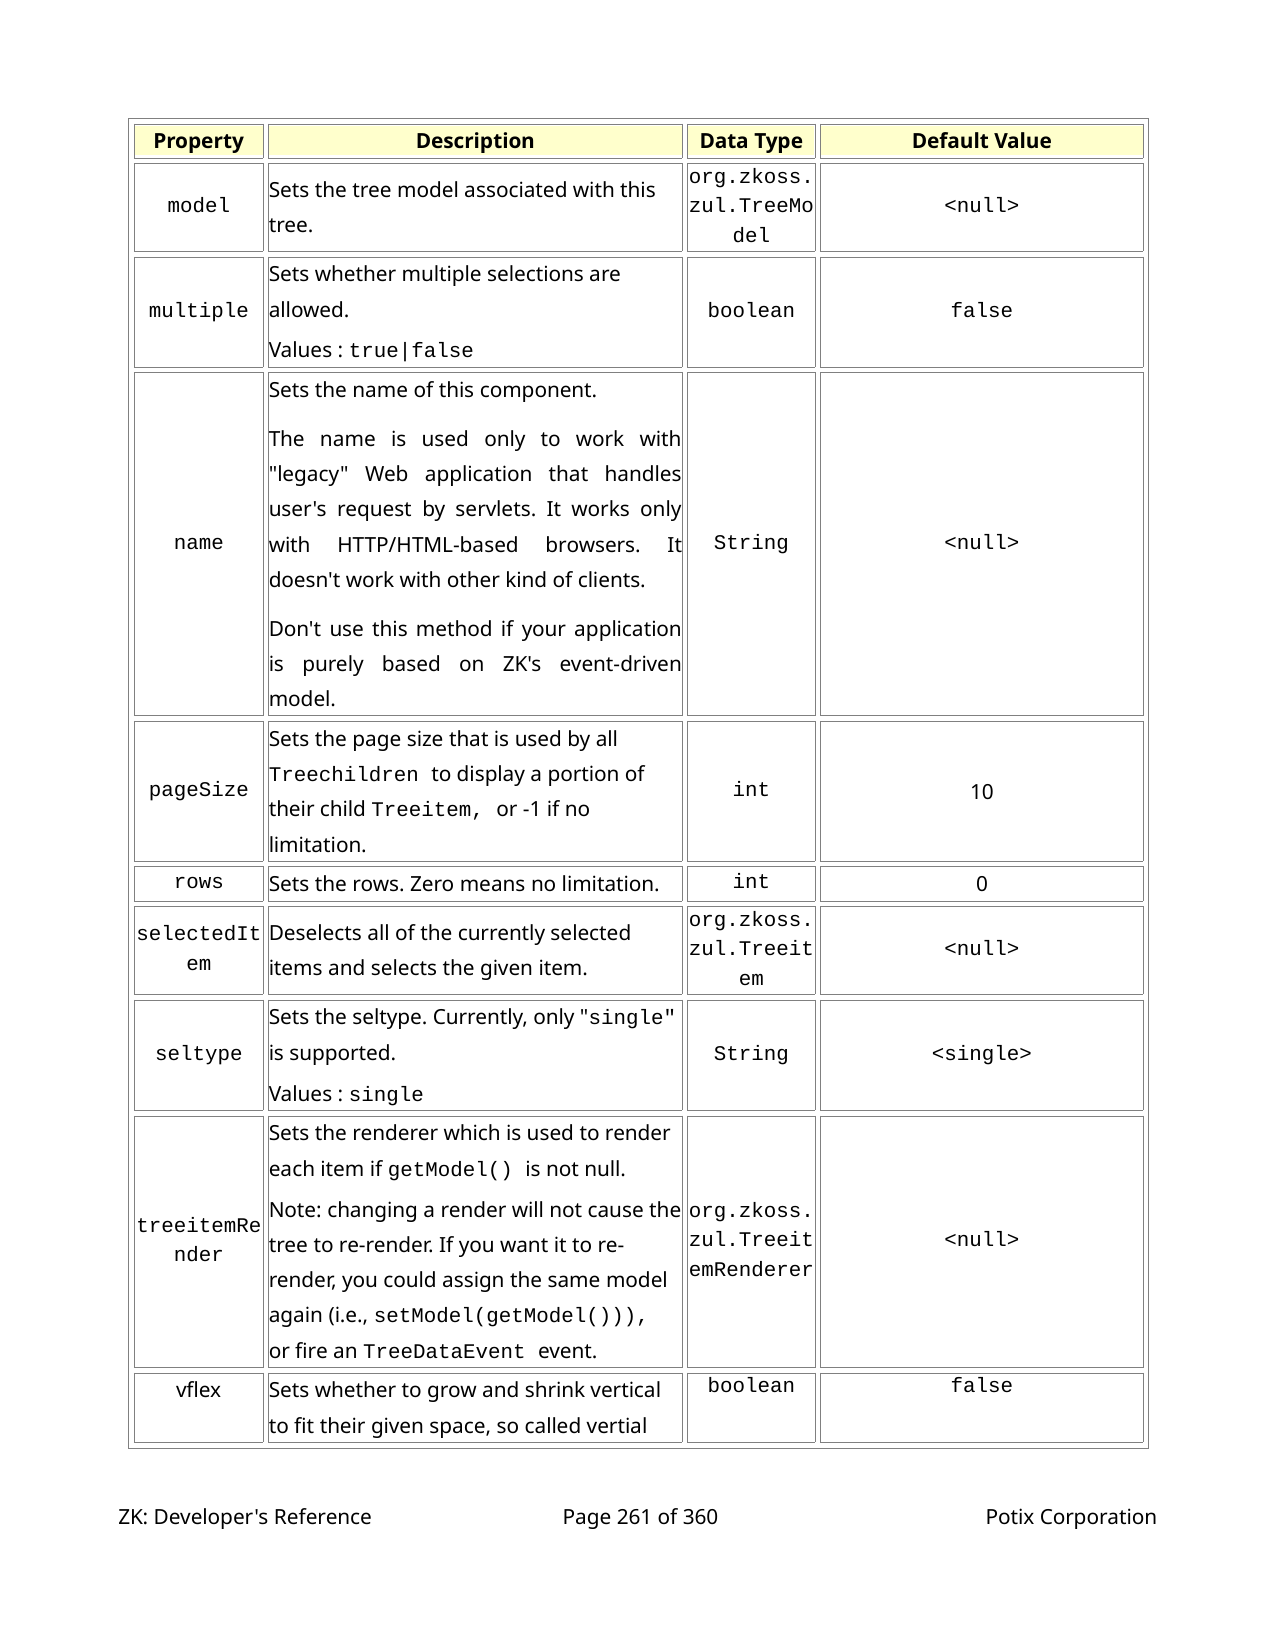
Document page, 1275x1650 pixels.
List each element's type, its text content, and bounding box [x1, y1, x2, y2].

table_header Property [131, 119, 266, 158]
table_cell org.zkoss.zul.TreeitemRenderer [685, 1110, 817, 1367]
table_cell Sets the tree model associated with this tree. [266, 158, 685, 251]
table_cell boolean [685, 1367, 817, 1442]
table_cell org.zkoss.zul.TreeModel [685, 158, 817, 251]
table_cell <null> [818, 158, 1146, 251]
table_cell Sets the name of this component. The name is used only to work with "legacy" Web application that handles user's request by servlets. It works only with HTTP/HTML-based browsers. It doesn't work with other kind of clients. Don't use this method if your application is purely based on ZK's event-driven model. [266, 367, 685, 715]
table_cell selectedItem [131, 901, 266, 994]
table_cell Sets the page size that is used by all Treechildren to display a portion of their child Treeitem, or -1 if no limitation. [266, 715, 685, 861]
table_cell int [685, 715, 817, 861]
table_header Description [266, 119, 685, 158]
table_cell rows [131, 861, 266, 901]
table_cell name [131, 367, 266, 715]
table_cell String [685, 994, 817, 1110]
table_cell int [685, 861, 817, 901]
table_cell 0 [818, 861, 1146, 901]
table_cell String [685, 367, 817, 715]
table_cell <null> [818, 1110, 1146, 1367]
table_cell Sets the renderer which is used to render each item if getModel() is not null. Note: changing a render will not cause the tree to re-render. If you want it to re-render, you could assign the same model again (i.e., setModel(getModel())), or fire an TreeDataEvent event. [266, 1110, 685, 1367]
table_cell Sets whether multiple selections are allowed. Values : true|false [266, 251, 685, 367]
table_cell 10 [818, 715, 1146, 861]
table_cell <null> [818, 901, 1146, 994]
table_cell <null> [818, 367, 1146, 715]
table_cell false [818, 251, 1146, 367]
table_cell model [131, 158, 266, 251]
table_cell multiple [131, 251, 266, 367]
table_cell pageSize [131, 715, 266, 861]
table_cell <single> [818, 994, 1146, 1110]
table_cell false [818, 1367, 1146, 1442]
table_cell seltype [131, 994, 266, 1110]
table_cell vflex [131, 1367, 266, 1442]
table_cell boolean [685, 251, 817, 367]
table_header Default Value [818, 119, 1146, 158]
table_cell Sets the seltype. Currently, only "single" is supported. Values : single [266, 994, 685, 1110]
table_cell Sets the rows. Zero means no limitation. [266, 861, 685, 901]
table_header Data Type [685, 119, 817, 158]
table_cell Sets whether to grow and shrink vertical to fit their given space, so called vertial [266, 1367, 685, 1442]
table_cell Deselects all of the currently selected items and selects the given item. [266, 901, 685, 994]
table_cell org.zkoss.zul.Treeitem [685, 901, 817, 994]
table_cell treeitemRender [131, 1110, 266, 1367]
